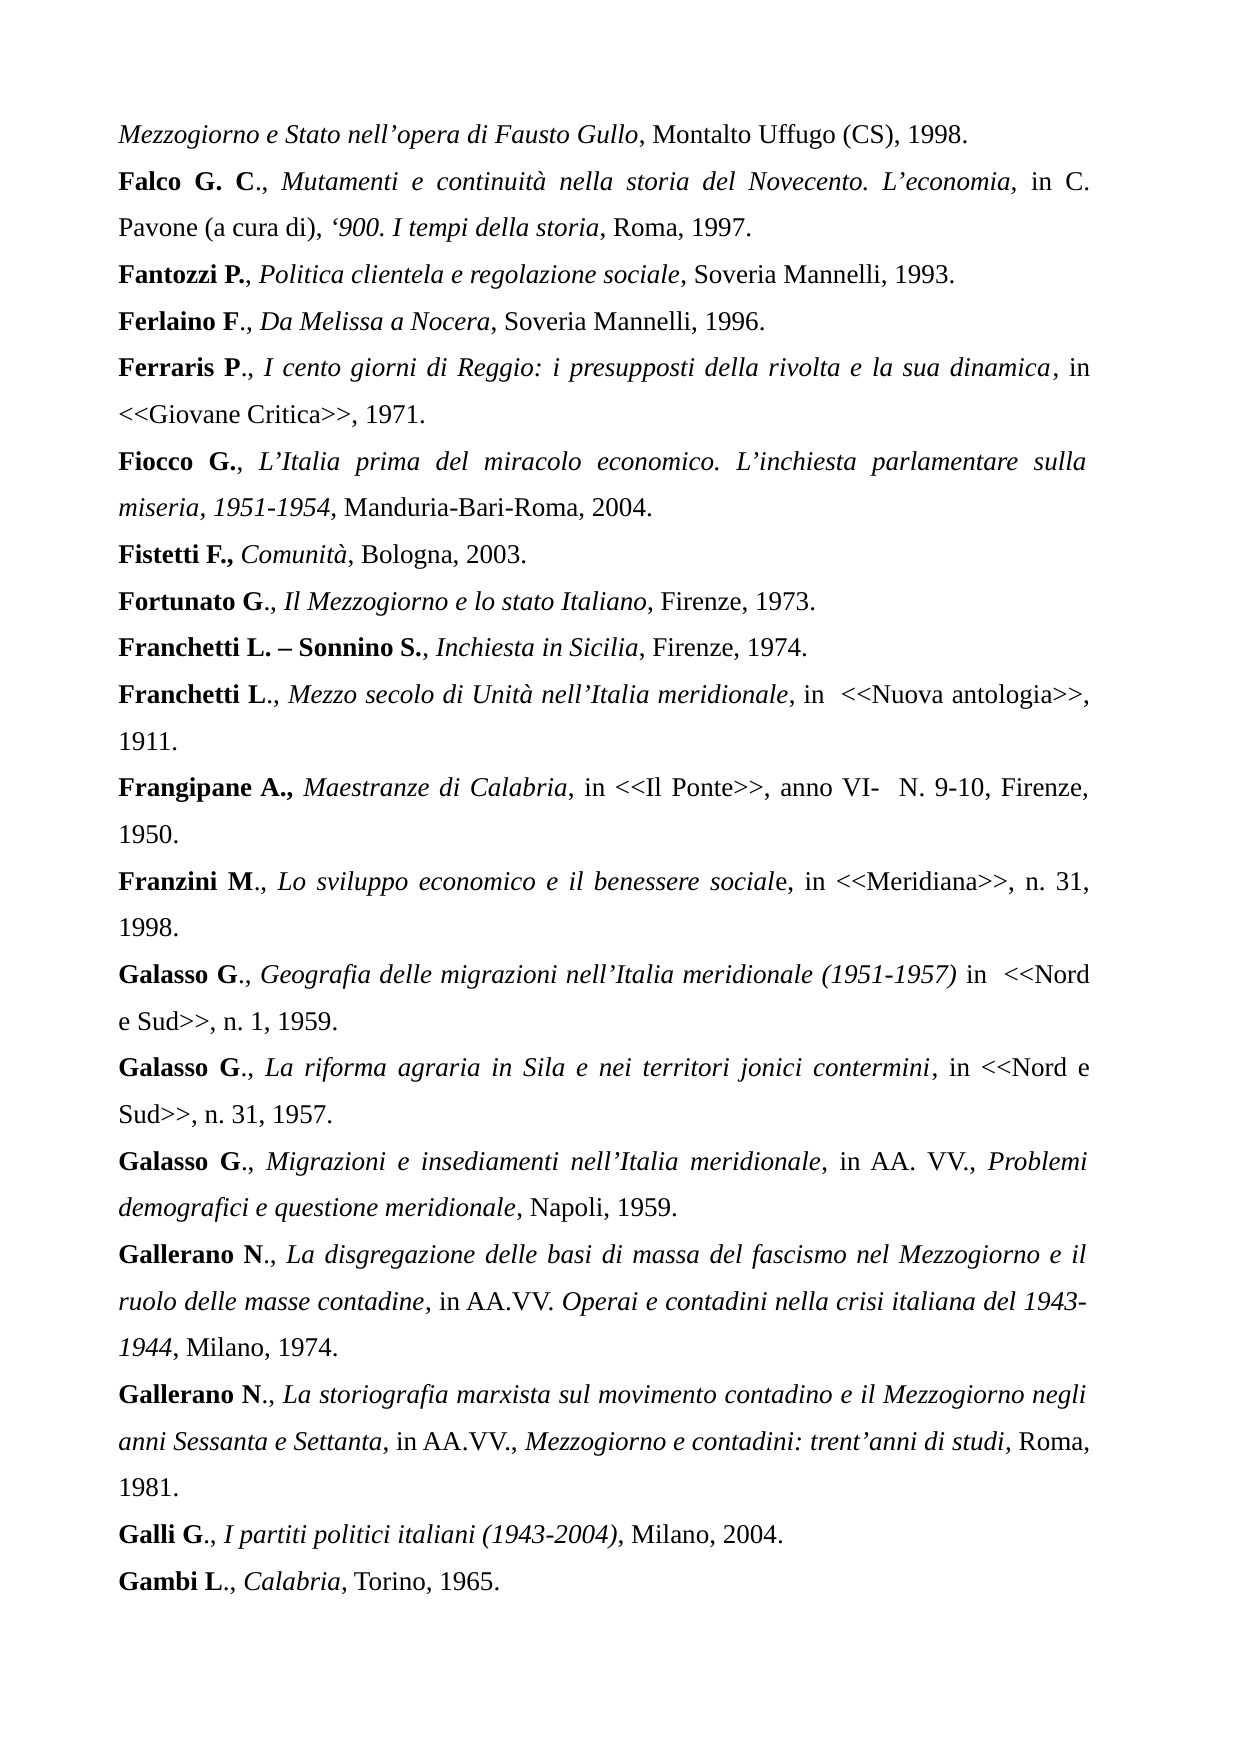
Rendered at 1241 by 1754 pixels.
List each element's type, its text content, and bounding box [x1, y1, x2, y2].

text Fantozzi P., Politica clientela e regolazione sociale, Soveria Mannelli, 1993. [118, 258, 1090, 289]
text Franchetti L. – Sonnino S., Inchiesta in Sicilia, Firenze, 1974. [118, 631, 1090, 663]
text Franzini M., Lo sviluppo economico e il benessere sociale, in <<Meridiana>>, n. 31, 1998. [118, 865, 1090, 943]
text Fistetti F., Comunità, Bologna, 2003. [118, 538, 1090, 569]
text Gallerano N., La disgregazione delle basi di massa del fascismo nel Mezzogiorno e il ruolo delle masse contadine, in AA.VV. Operai e contadini nella crisi italiana del 1943-1944, Milano, 1974. [118, 1238, 1090, 1363]
text Ferlaino F., Da Melissa a Nocera, Soveria Mannelli, 1996. [118, 305, 1090, 336]
text Mezzogiorno e Stato nell’opera di Fausto Gullo, Montalto Uffugo (CS), 1998. [118, 118, 1090, 149]
text Galli G., I partiti politici italiani (1943-2004), Milano, 2004. [118, 1518, 1090, 1549]
text Gallerano N., La storiografia marxista sul movimento contadino e il Mezzogiorno negli anni Sessanta e Settanta, in AA.VV., Mezzogiorno e contadini: trent’anni di studi, Roma, 1981. [118, 1378, 1090, 1503]
text Fiocco G., L’Italia prima del miracolo economico. L’inchiesta parlamentare sulla miseria, 1951-1954, Manduria-Bari-Roma, 2004. [118, 445, 1090, 523]
text Fortunato G., Il Mezzogiorno e lo stato Italiano, Firenze, 1973. [118, 585, 1090, 616]
text Galasso G., Migrazioni e insediamenti nell’Italia meridionale, in AA. VV., Problemi demografici e questione meridionale, Napoli, 1959. [118, 1145, 1090, 1223]
text Franchetti L., Mezzo secolo di Unità nell’Italia meridionale, in <<Nuova antologia>>, 1911. [118, 678, 1090, 756]
text Gambi L., Calabria, Torino, 1965. [118, 1565, 1090, 1596]
text Galasso G., Geografia delle migrazioni nell’Italia meridionale (1951-1957) in <<Nord e Sud>>, n. 1, 1959. [118, 958, 1090, 1036]
text Frangipane A., Maestranze di Calabria, in <<Il Ponte>>, anno VI- N. 9-10, Firenze, 1950. [118, 771, 1090, 849]
text Galasso G., La riforma agraria in Sila e nei territori jonici contermini, in <<Nord e Sud>>, n. 31, 1957. [118, 1051, 1090, 1129]
text Ferraris P., I cento giorni di Reggio: i presupposti della rivolta e la sua dinamica, in <<Giovane Critica>>, 1971. [118, 351, 1090, 429]
text Falco G. C., Mutamenti e continuità nella storia del Novecento. L’economia, in C. Pavone (a cura di), ‘900. I tempi della storia, Roma, 1997. [118, 165, 1090, 243]
